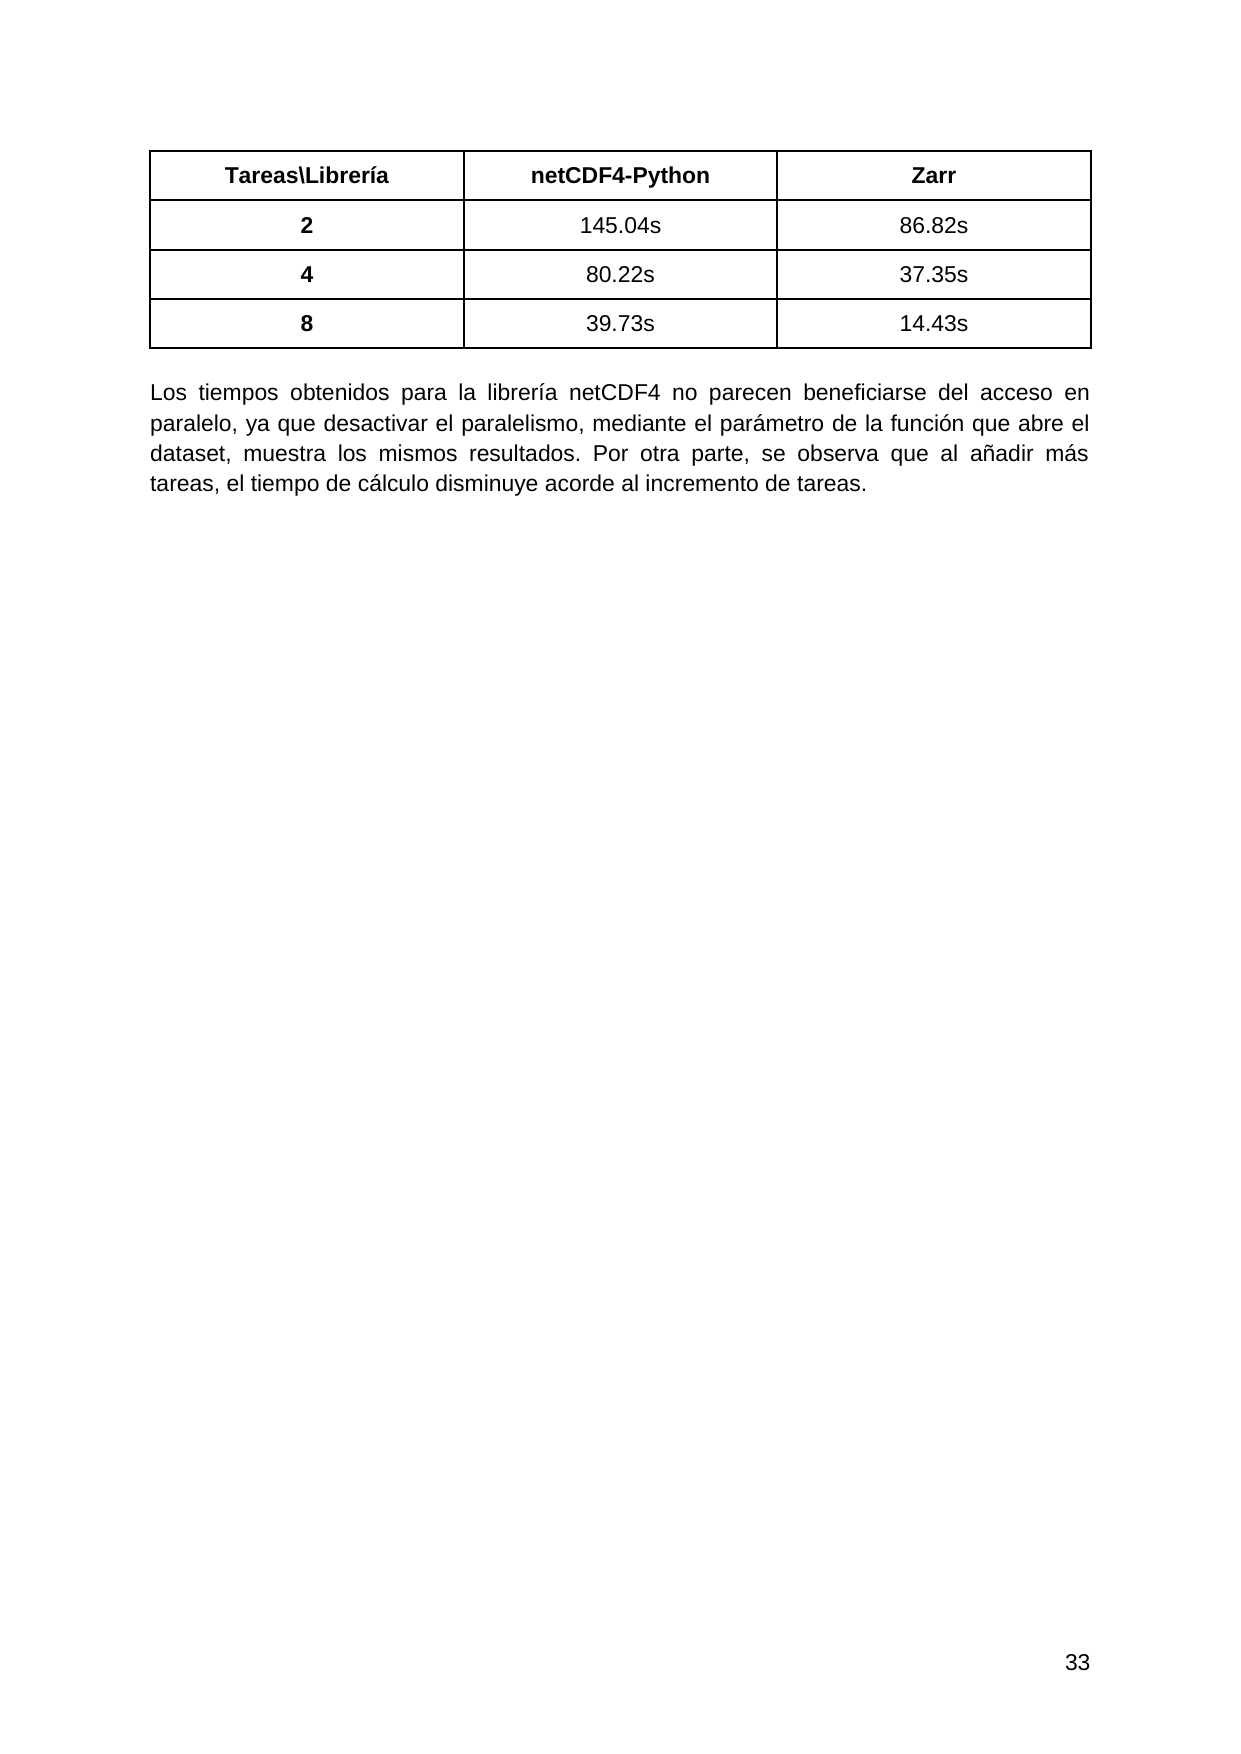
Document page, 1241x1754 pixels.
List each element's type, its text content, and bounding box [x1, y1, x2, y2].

table_cell 4 [151, 251, 463, 298]
text Los tiempos obtenidos para la librería netCDF4 no parecen beneficiarse del acceso en paralelo, ya que desactivar el paralelismo, mediante el parámetro de la función que abre el dataset, muestra los mismos resultados. Por otra parte, se observa que al añadir más tareas, el tiempo de cálculo disminuye acorde al incremento de tareas. [150, 379, 1090, 496]
table_cell 14.43s [778, 300, 1090, 347]
table_cell 37.35s [778, 251, 1090, 298]
table_cell 80.22s [465, 251, 776, 298]
table_cell 2 [151, 201, 463, 248]
table_cell 145.04s [465, 201, 776, 248]
table_cell 86.82s [778, 201, 1090, 248]
table_cell 39.73s [465, 300, 776, 347]
table_cell 8 [151, 300, 463, 347]
table_header netCDF4-Python [465, 152, 776, 199]
table_header Zarr [778, 152, 1090, 199]
table_header Tareas\Librería [151, 152, 463, 199]
